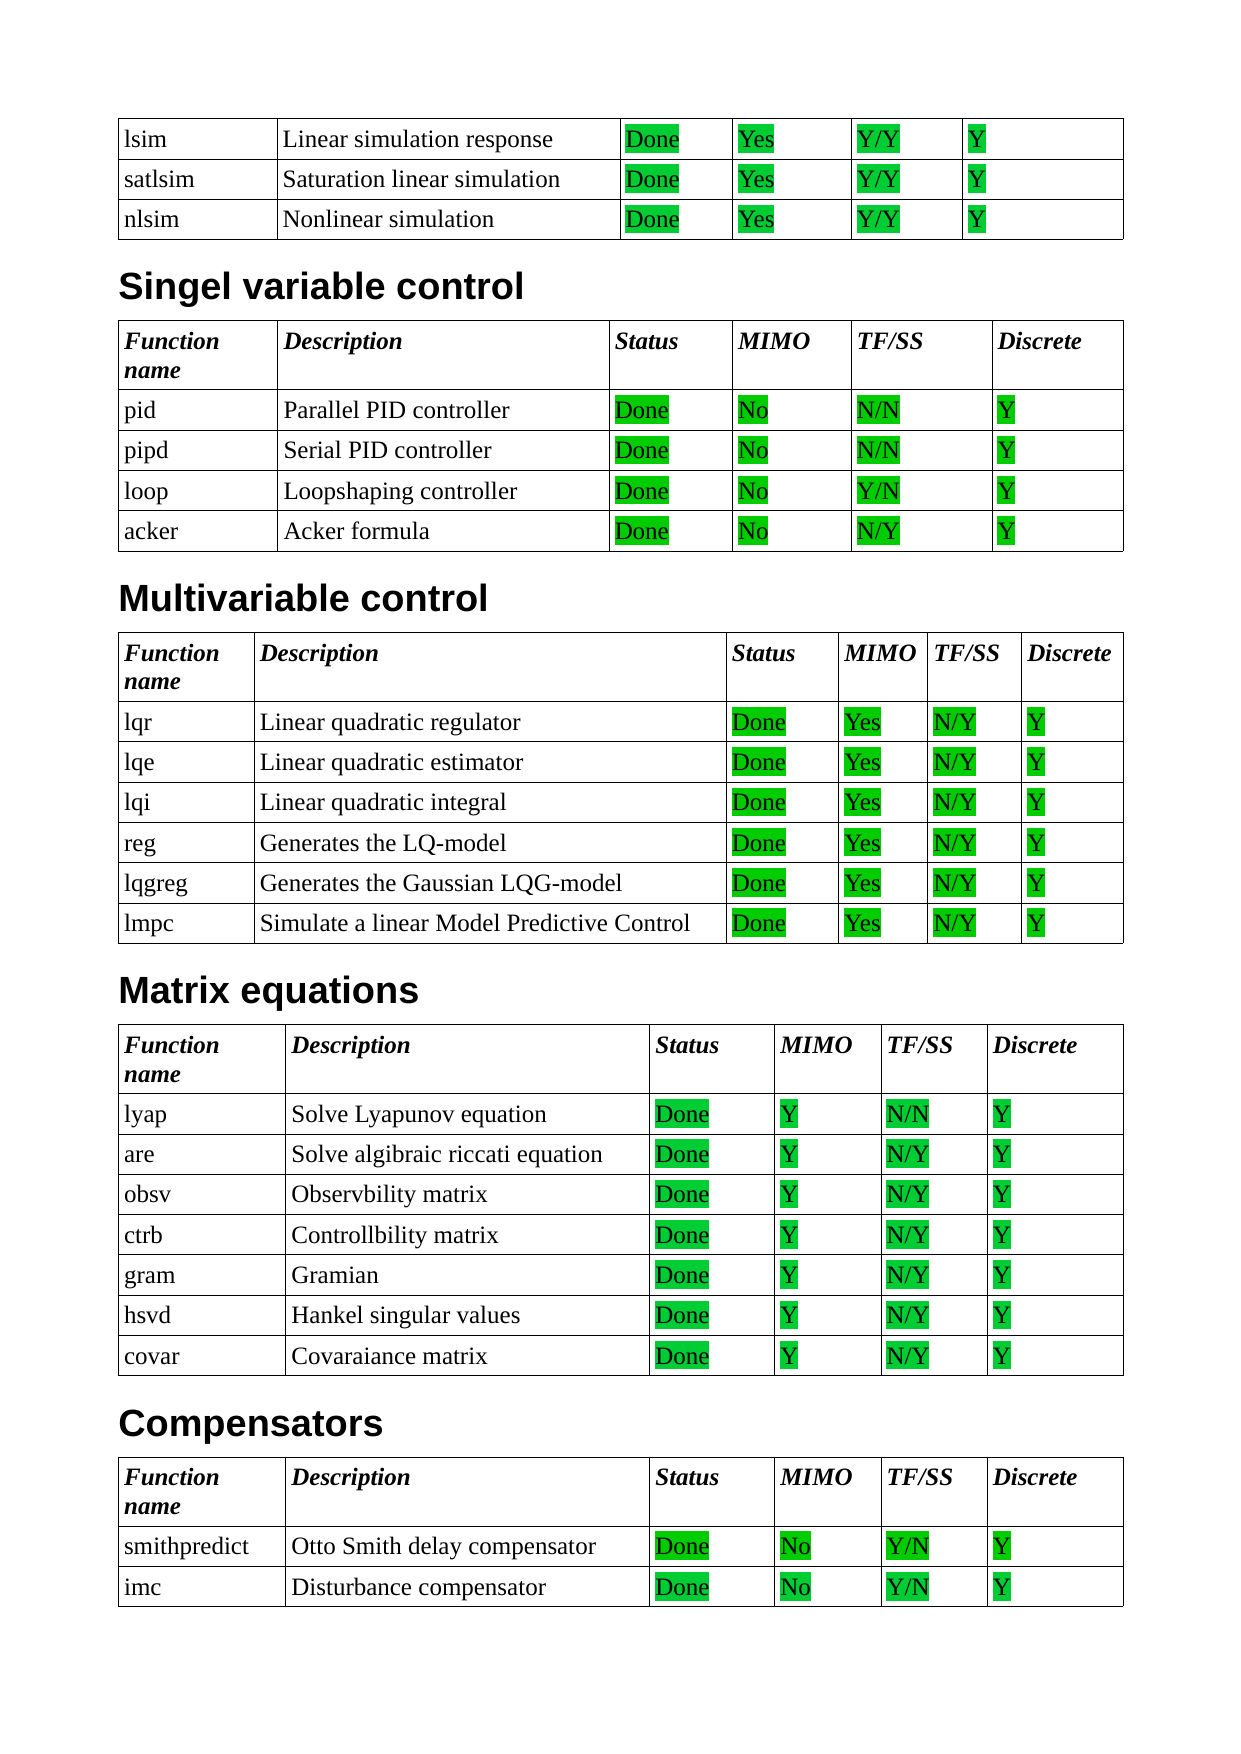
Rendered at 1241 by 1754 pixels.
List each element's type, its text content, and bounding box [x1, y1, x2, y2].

table_cell lmpc [119, 904, 254, 943]
table_cell Y/Y [852, 160, 962, 199]
table_header TF/SS [882, 1025, 987, 1093]
table_cell Done [610, 471, 732, 510]
table_cell Simulate a linear Model Predictive Control [255, 904, 726, 943]
table_header Status [650, 1025, 774, 1093]
table_cell Done [650, 1567, 774, 1606]
table_cell reg [119, 823, 254, 862]
table_cell Done [650, 1175, 774, 1214]
table_header MIMO [775, 1458, 881, 1526]
table_cell N/Y [882, 1336, 987, 1375]
table_cell pid [119, 390, 277, 430]
subtitle Compensators [118, 1400, 1122, 1444]
table_cell Done [610, 431, 732, 470]
subtitle Multivariable control [118, 576, 1122, 619]
table_cell N/Y [928, 863, 1021, 902]
table_cell Y [775, 1215, 881, 1254]
table_cell Serial PID controller [278, 431, 609, 470]
table_cell Y [988, 1527, 1123, 1566]
table_cell acker [119, 511, 277, 551]
table_cell Y [775, 1296, 881, 1335]
table_cell Y [988, 1215, 1123, 1254]
table_cell satlsim [119, 160, 277, 199]
table_cell Parallel PID controller [278, 390, 609, 430]
table_cell Covaraiance matrix [286, 1336, 649, 1375]
table_cell No [775, 1527, 881, 1566]
table_cell Generates the LQ-model [255, 823, 726, 862]
table_cell Y [775, 1175, 881, 1214]
table_cell Y [1022, 863, 1123, 902]
table_cell Done [650, 1135, 774, 1174]
table_cell Generates the Gaussian LQG-model [255, 863, 726, 902]
table_cell Y [1022, 904, 1123, 943]
table_cell No [733, 511, 851, 551]
table_cell Done [727, 742, 838, 782]
table_cell N/Y [882, 1175, 987, 1214]
table_cell Y [963, 160, 1123, 199]
table_header TF/SS [852, 321, 992, 389]
table_cell lqe [119, 742, 254, 782]
table_cell Yes [839, 863, 927, 902]
table_header Description [286, 1458, 649, 1526]
table_cell lqi [119, 783, 254, 822]
table_cell smithpredict [119, 1527, 285, 1566]
table_cell No [733, 431, 851, 470]
subtitle Matrix equations [118, 968, 1122, 1012]
table_cell Yes [733, 160, 851, 199]
table_cell Otto Smith delay compensator [286, 1527, 649, 1566]
table_cell Linear quadratic integral [255, 783, 726, 822]
table_header Discrete [988, 1025, 1123, 1093]
table_header Description [286, 1025, 649, 1093]
table_header MIMO [733, 321, 851, 389]
table_cell obsv [119, 1175, 285, 1214]
table_header Discrete [993, 321, 1123, 389]
table_cell N/N [852, 431, 992, 470]
table_cell Done [621, 119, 732, 158]
table_cell No [775, 1567, 881, 1606]
table_cell No [733, 390, 851, 430]
table_cell nlsim [119, 200, 277, 239]
table_cell N/N [852, 390, 992, 430]
table_cell Acker formula [278, 511, 609, 551]
subtitle Singel variable control [118, 264, 1122, 308]
table_cell imc [119, 1567, 285, 1606]
table_cell Y [988, 1255, 1123, 1295]
table_header Status [727, 633, 838, 701]
table_cell Y [988, 1567, 1123, 1606]
table_cell hsvd [119, 1296, 285, 1335]
table_header MIMO [775, 1025, 881, 1093]
table_cell N/Y [882, 1255, 987, 1295]
table_header MIMO [839, 633, 927, 701]
table_cell Y [988, 1094, 1123, 1133]
table_cell Y [988, 1175, 1123, 1214]
table_cell N/Y [928, 783, 1021, 822]
table_header Description [278, 321, 609, 389]
table_cell covar [119, 1336, 285, 1375]
table_header Function name [119, 1458, 285, 1526]
table_cell Done [610, 511, 732, 551]
table_cell Y [993, 511, 1123, 551]
table_cell Done [727, 863, 838, 902]
table_cell N/Y [852, 511, 992, 551]
table_cell Linear simulation response [278, 119, 620, 158]
table_cell Hankel singular values [286, 1296, 649, 1335]
table_cell Done [727, 904, 838, 943]
table_cell Y [1022, 702, 1123, 741]
table_cell Solve Lyapunov equation [286, 1094, 649, 1133]
table_cell lyap [119, 1094, 285, 1133]
table_cell N/Y [928, 702, 1021, 741]
table_cell Linear quadratic regulator [255, 702, 726, 741]
table_cell Y [988, 1135, 1123, 1174]
table_cell Y/N [852, 471, 992, 510]
table_cell Nonlinear simulation [278, 200, 620, 239]
table_cell Saturation linear simulation [278, 160, 620, 199]
table_cell Controllbility matrix [286, 1215, 649, 1254]
table_cell Loopshaping controller [278, 471, 609, 510]
table_cell lqgreg [119, 863, 254, 902]
table_cell Done [727, 702, 838, 741]
table_cell Done [650, 1094, 774, 1133]
table_cell N/Y [928, 742, 1021, 782]
table_cell No [733, 471, 851, 510]
table_header TF/SS [928, 633, 1021, 701]
table_cell N/Y [928, 823, 1021, 862]
table_cell N/Y [882, 1215, 987, 1254]
table_cell Y/N [882, 1527, 987, 1566]
table_cell Y [775, 1255, 881, 1295]
table_cell Done [650, 1296, 774, 1335]
table_cell Y [993, 390, 1123, 430]
table_cell Done [650, 1215, 774, 1254]
table_cell lsim [119, 119, 277, 158]
table_cell Y [775, 1094, 881, 1133]
table_header Discrete [988, 1458, 1123, 1526]
table_cell Yes [839, 702, 927, 741]
table_cell Yes [839, 904, 927, 943]
table_cell Y [963, 119, 1123, 158]
table_cell Y [775, 1135, 881, 1174]
table_cell Yes [733, 200, 851, 239]
table_cell Y/Y [852, 200, 962, 239]
table_cell Done [650, 1527, 774, 1566]
table_cell Y [993, 471, 1123, 510]
table_cell N/Y [882, 1296, 987, 1335]
table_cell Y [1022, 823, 1123, 862]
table_cell Observbility matrix [286, 1175, 649, 1214]
table_cell Solve algibraic riccati equation [286, 1135, 649, 1174]
table_cell N/Y [882, 1135, 987, 1174]
table_cell Y/Y [852, 119, 962, 158]
table_cell Done [621, 160, 732, 199]
table_cell Y [1022, 742, 1123, 782]
table_cell are [119, 1135, 285, 1174]
table_cell Done [650, 1255, 774, 1295]
table_cell Y/N [882, 1567, 987, 1606]
table_cell Done [610, 390, 732, 430]
table_cell lqr [119, 702, 254, 741]
table_header Function name [119, 321, 277, 389]
table_header Function name [119, 1025, 285, 1093]
table_cell Y [988, 1336, 1123, 1375]
table_header Description [255, 633, 726, 701]
table_cell gram [119, 1255, 285, 1295]
table_cell ctrb [119, 1215, 285, 1254]
table_cell Y [988, 1296, 1123, 1335]
table_cell Yes [839, 823, 927, 862]
table_cell pipd [119, 431, 277, 470]
table_cell Done [650, 1336, 774, 1375]
table_cell Gramian [286, 1255, 649, 1295]
table_cell Disturbance compensator [286, 1567, 649, 1606]
table_cell Done [727, 823, 838, 862]
table_header Discrete [1022, 633, 1123, 701]
table_header Status [650, 1458, 774, 1526]
table_cell Done [621, 200, 732, 239]
table_cell Yes [839, 742, 927, 782]
table_header Function name [119, 633, 254, 701]
table_cell N/Y [928, 904, 1021, 943]
table_cell Y [963, 200, 1123, 239]
table_cell Linear quadratic estimator [255, 742, 726, 782]
table_header TF/SS [882, 1458, 987, 1526]
table_cell Y [1022, 783, 1123, 822]
table_cell Y [775, 1336, 881, 1375]
table_cell loop [119, 471, 277, 510]
table_cell Yes [733, 119, 851, 158]
table_cell N/N [882, 1094, 987, 1133]
table_cell Done [727, 783, 838, 822]
table_header Status [610, 321, 732, 389]
table_cell Yes [839, 783, 927, 822]
table_cell Y [993, 431, 1123, 470]
